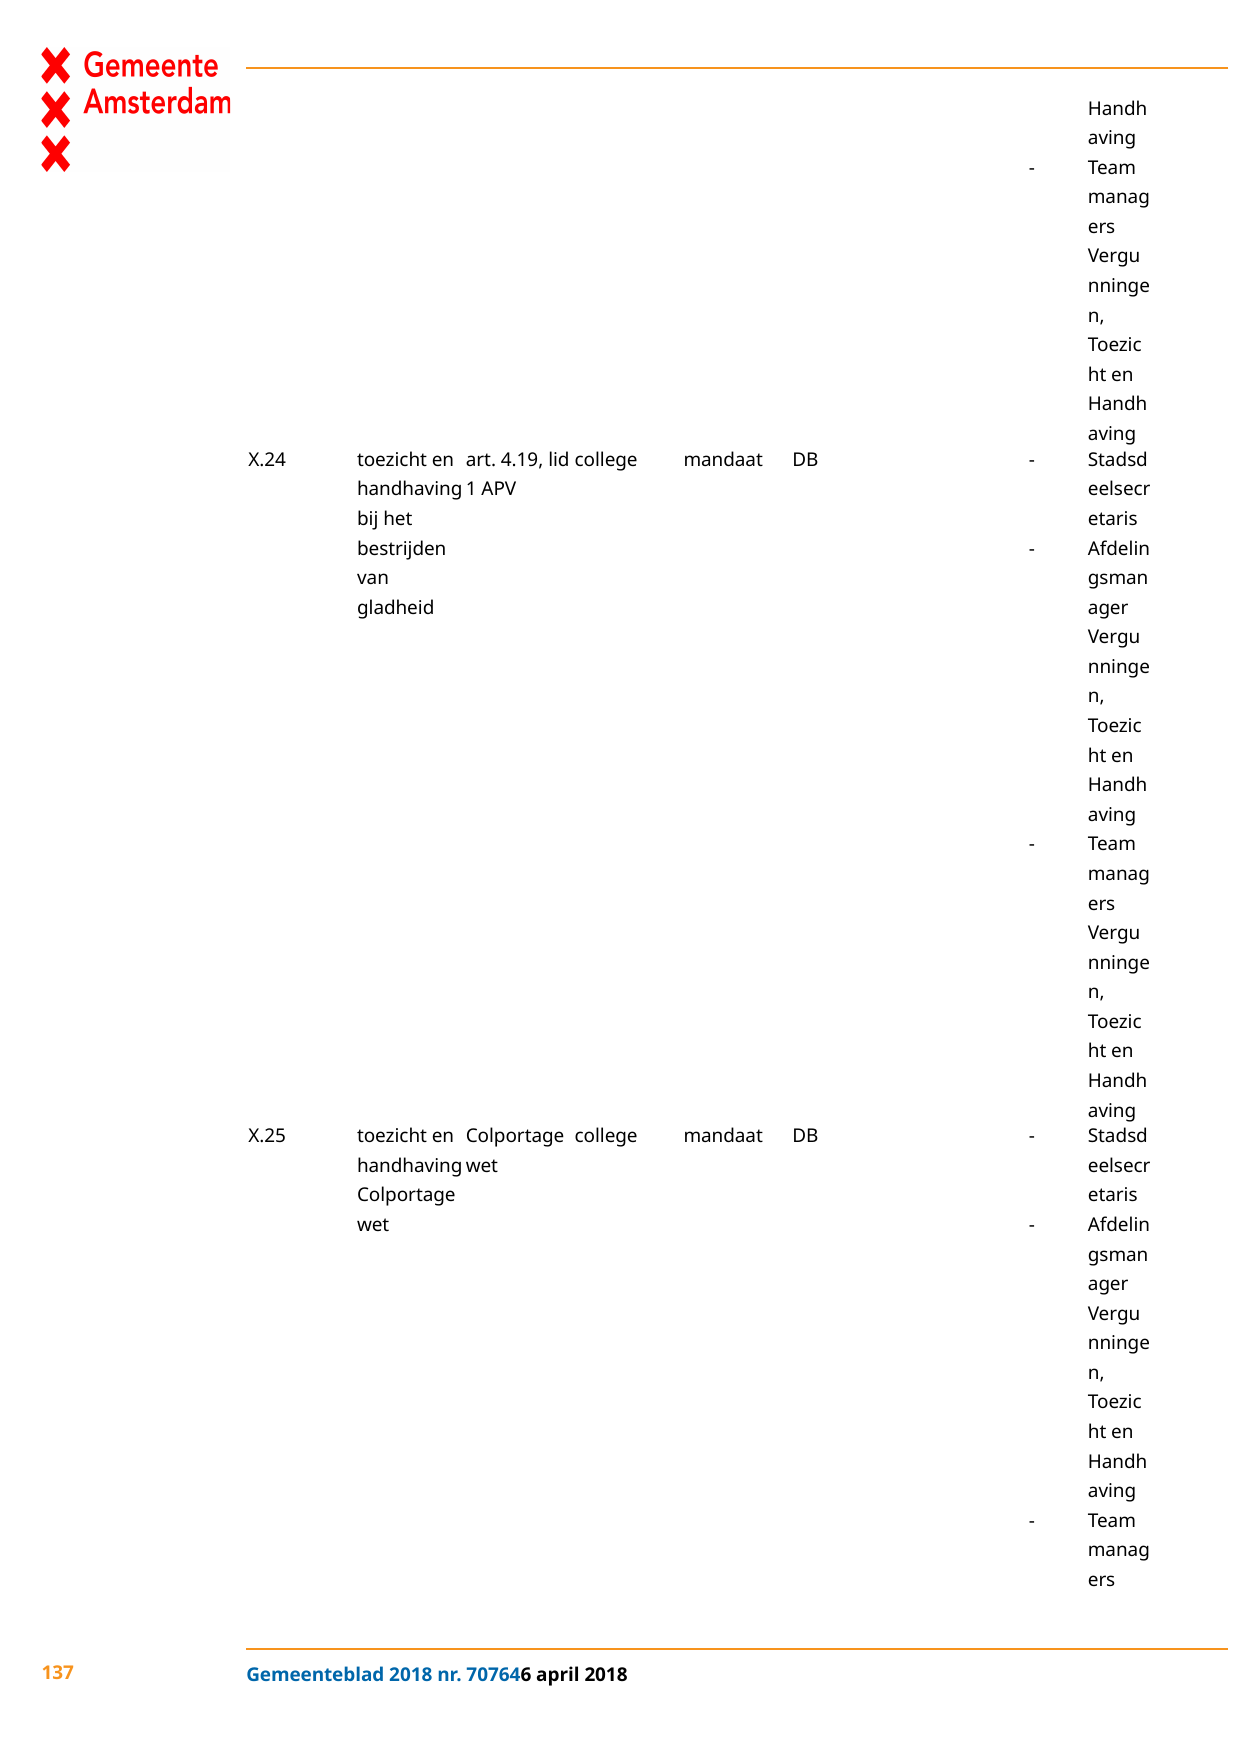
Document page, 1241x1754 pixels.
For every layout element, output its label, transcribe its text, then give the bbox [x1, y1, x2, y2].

table_cell toezicht en handhaving Colportagewet [357, 1123, 466, 1592]
table_cell Handhaving Teammanagers Vergunningen, Toezicht en Handhaving [1029, 95, 1152, 446]
table_cell mandaat [683, 446, 792, 1122]
table_cell Colportagewet [466, 1123, 574, 1592]
table_cell [901, 446, 1028, 1122]
table_cell mandaat [683, 1123, 792, 1592]
table_cell [357, 95, 466, 446]
table_cell [901, 95, 1028, 446]
table_cell [248, 95, 357, 446]
table_cell DB [792, 446, 901, 1122]
table_cell X.25 [248, 1123, 357, 1592]
table_cell [466, 95, 574, 446]
table_cell college [574, 1123, 683, 1592]
table_cell DB [792, 1123, 901, 1592]
table_cell toezicht en handhaving bij het bestrijden van gladheid [357, 446, 466, 1122]
table_cell art. 4.19, lid 1 APV [466, 446, 574, 1122]
table_cell [683, 95, 792, 446]
table_cell college [574, 446, 683, 1122]
table_cell [574, 95, 683, 446]
picture [41, 47, 231, 172]
table_cell [901, 1123, 1028, 1592]
table_cell [792, 95, 901, 446]
table_cell X.24 [248, 446, 357, 1122]
table_cell Stadsdeelsecretaris Afdelingsmanager Vergunningen, Toezicht en Handhaving Teammanagers [1029, 1123, 1152, 1592]
table_cell Stadsdeelsecretaris Afdelingsmanager Vergunningen, Toezicht en Handhaving Teammanagers Vergunningen, Toezicht en Handhaving [1029, 446, 1152, 1122]
